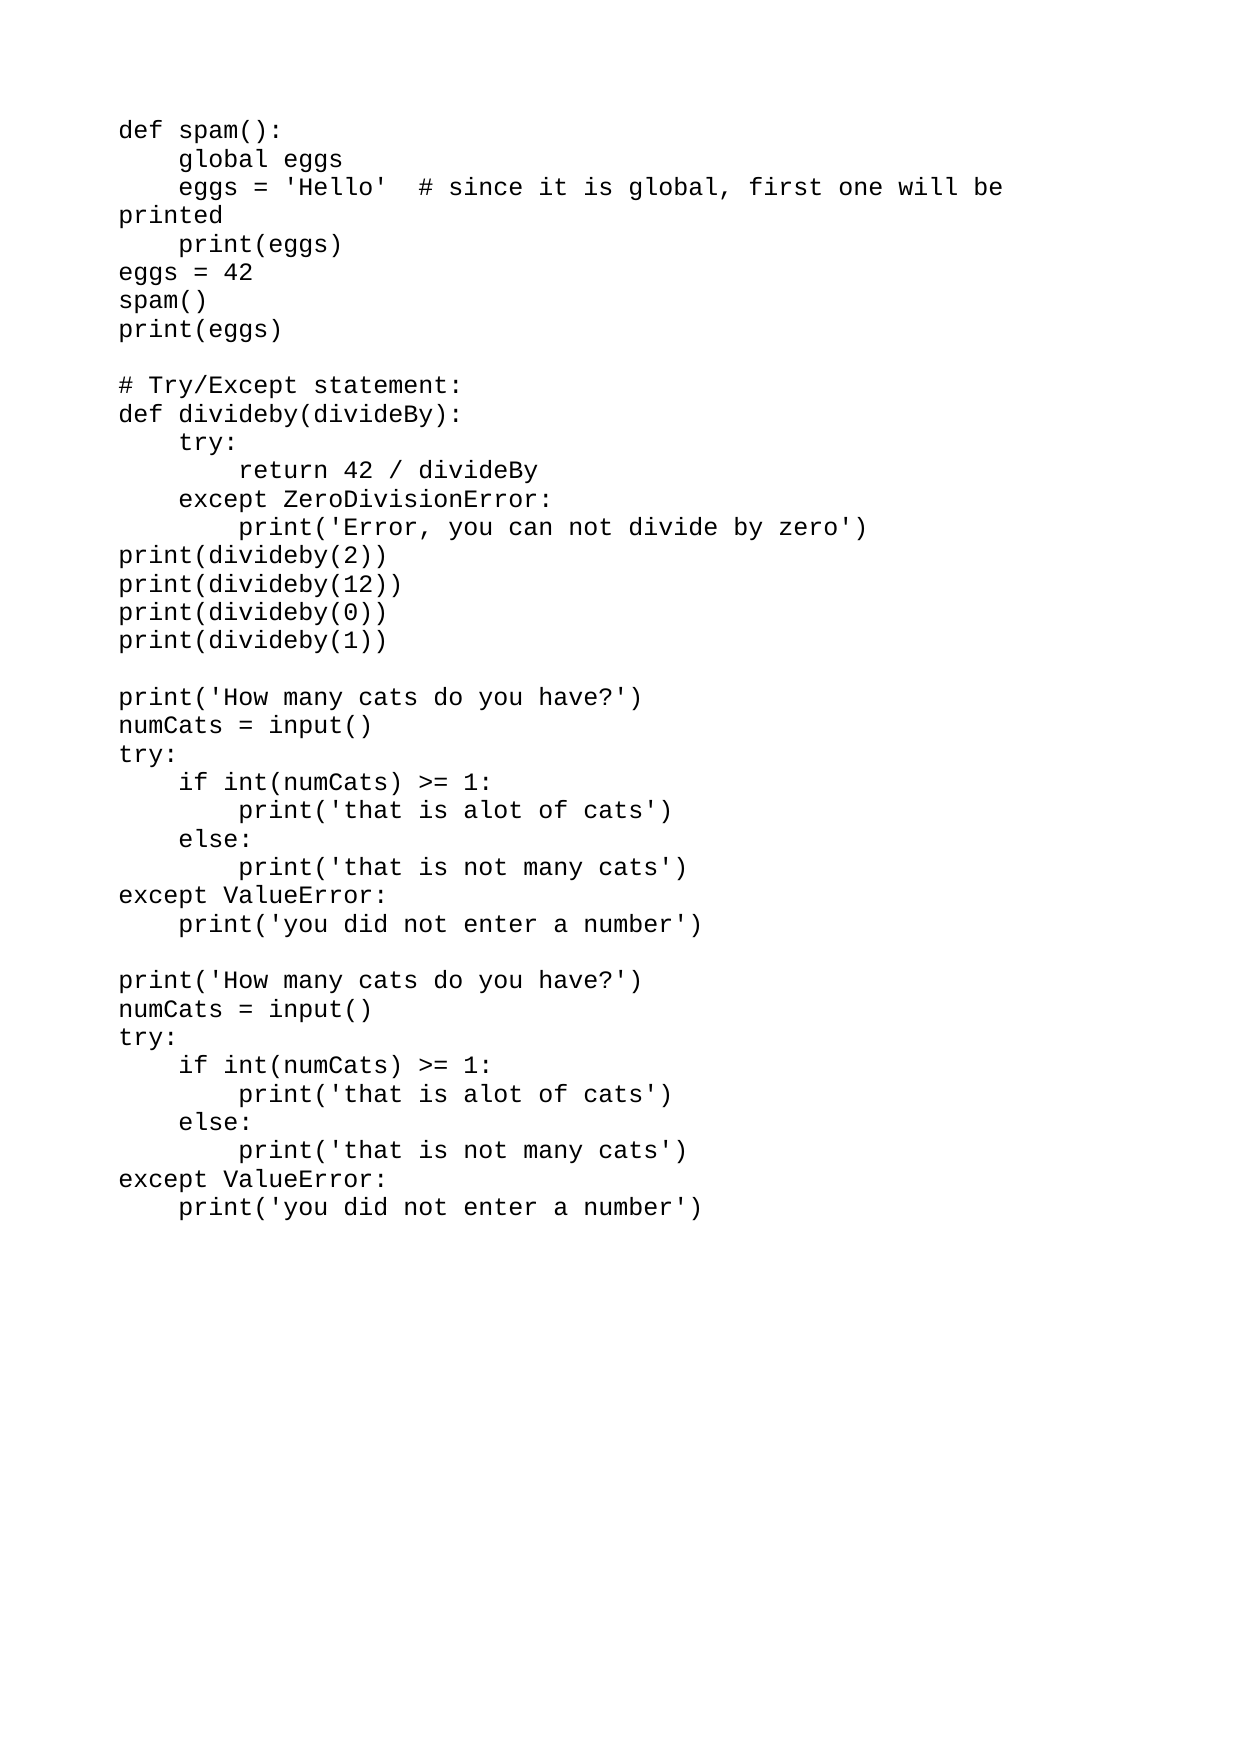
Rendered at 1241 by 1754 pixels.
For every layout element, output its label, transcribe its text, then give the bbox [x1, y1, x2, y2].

text if int(numCats) >= 1: [118, 770, 1122, 798]
text print('that is alot of cats') [118, 1081, 1122, 1110]
text if int(numCats) >= 1: [118, 1053, 1122, 1081]
text spam() [118, 288, 1122, 316]
text else: [118, 1110, 1122, 1138]
text print('that is alot of cats') [118, 798, 1122, 826]
text print(divideby(2)) [118, 543, 1122, 571]
text except ZeroDivisionError: [118, 486, 1122, 515]
text print('you did not enter a number') [118, 1195, 1122, 1223]
text print('How many cats do you have?') [118, 968, 1122, 996]
text eggs = 'Hello' # since it is global, first one will be printed [118, 175, 1122, 231]
text print(divideby(1)) [118, 628, 1122, 656]
text print('that is not many cats') [118, 855, 1122, 883]
text def divideby(divideBy): [118, 401, 1122, 430]
text # Try/Except statement: [118, 373, 1122, 401]
text try: [118, 430, 1122, 458]
text print('How many cats do you have?') [118, 685, 1122, 713]
text print('that is not many cats') [118, 1138, 1122, 1166]
text print(divideby(0)) [118, 600, 1122, 628]
text print('you did not enter a number') [118, 911, 1122, 940]
text return 42 / divideBy [118, 458, 1122, 486]
text print(divideby(12)) [118, 571, 1122, 600]
text else: [118, 826, 1122, 855]
text numCats = input() [118, 996, 1122, 1025]
text numCats = input() [118, 713, 1122, 741]
text print(eggs) [118, 231, 1122, 260]
text print('Error, you can not divide by zero') [118, 515, 1122, 543]
text except ValueError: [118, 883, 1122, 911]
text except ValueError: [118, 1166, 1122, 1195]
text try: [118, 741, 1122, 770]
text print(eggs) [118, 316, 1122, 345]
text global eggs [118, 146, 1122, 175]
text eggs = 42 [118, 260, 1122, 288]
text def spam(): [118, 118, 1122, 146]
text try: [118, 1025, 1122, 1053]
